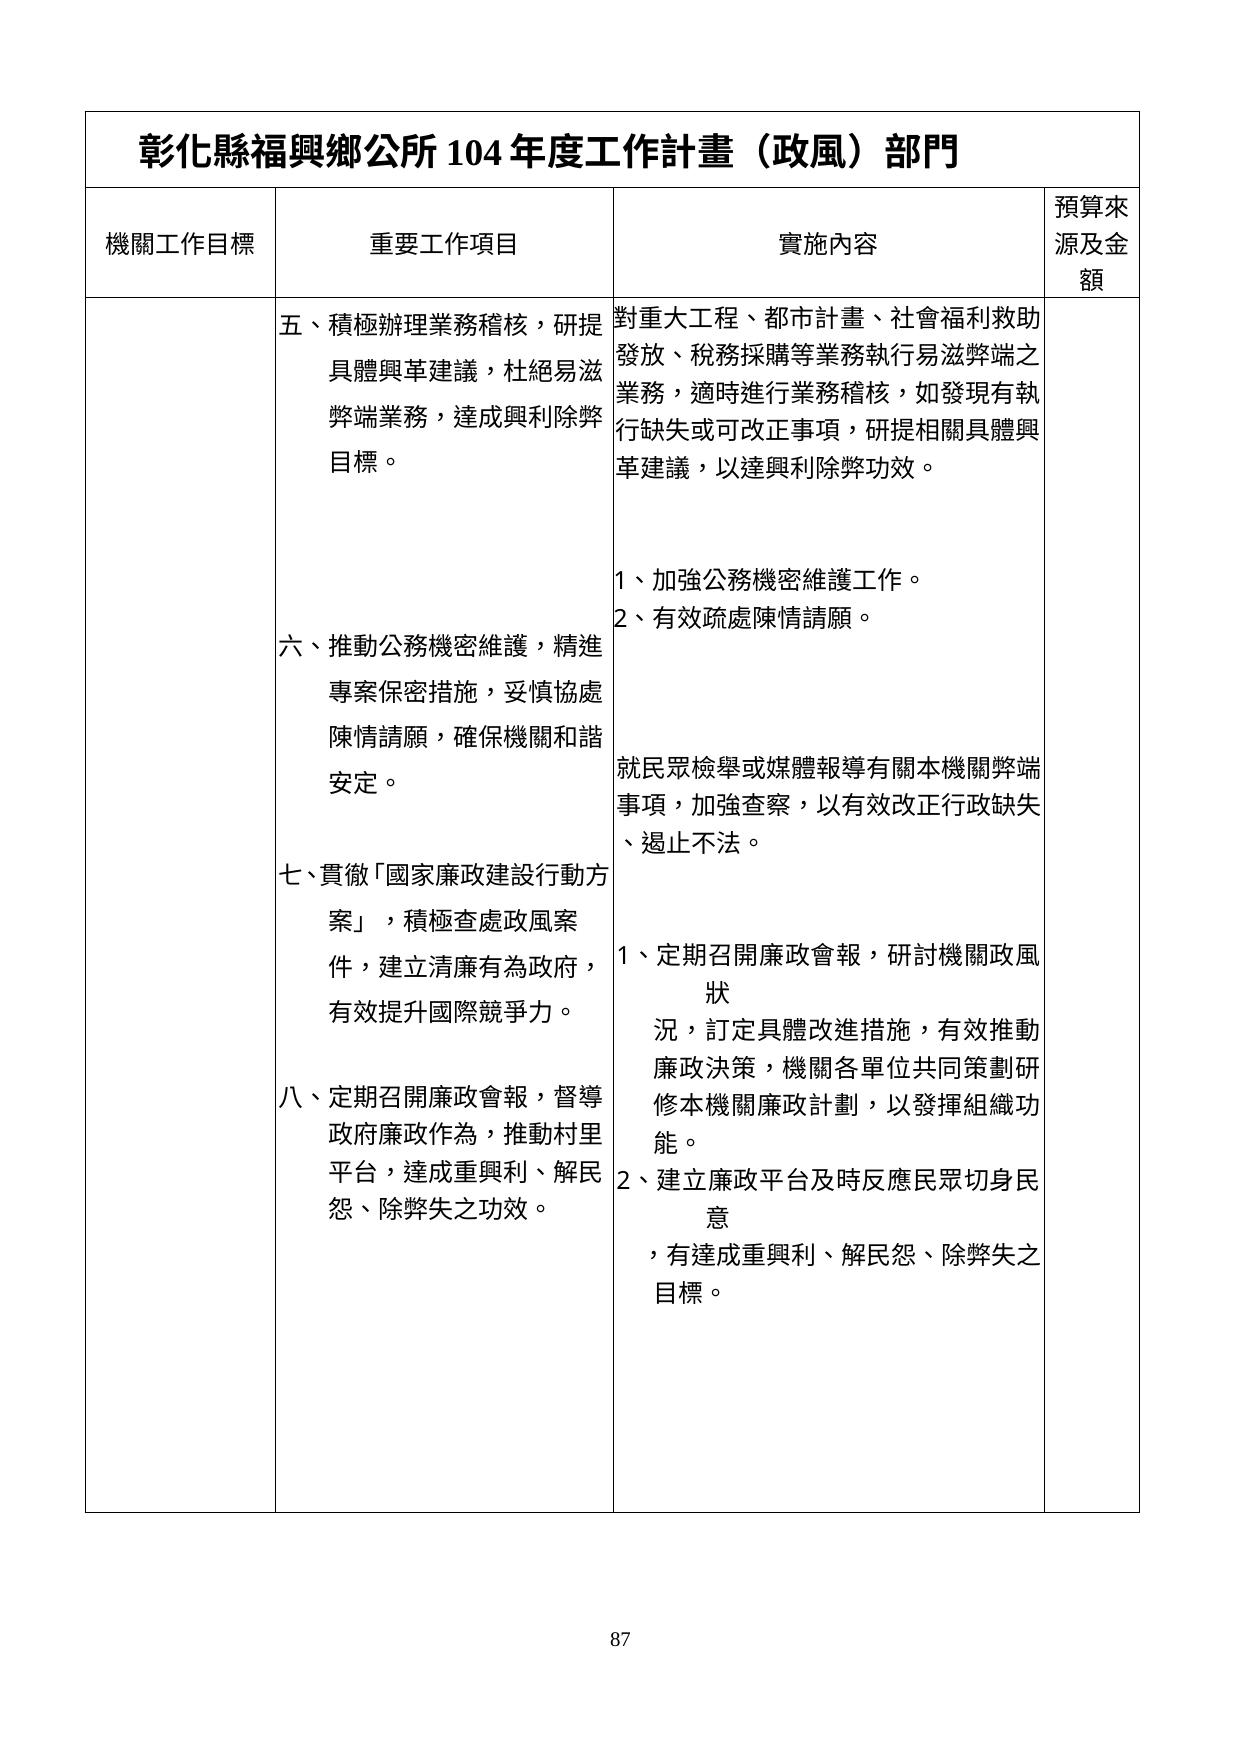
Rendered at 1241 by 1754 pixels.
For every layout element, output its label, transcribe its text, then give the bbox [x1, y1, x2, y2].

table_cell 五、積極辦理業務稽核，研提具體興革建議，杜絕易滋弊端業務，達成興利除弊目標。 六、推動公務機密維護，精進專案保密措施，妥慎協處陳情請願，確保機關和諧安定。 七、貫徹「國家廉政建設行動方案」，積極查處政風案件，建立清廉有為政府，有效提升國際競爭力。 八、定期召開廉政會報，督導政府廉政作為，推動村里平台，達成重興利、解民怨、除弊失之功效。 [276, 298, 613, 1512]
table_cell 對重大工程、都市計畫、社會福利救助發放、稅務採購等業務執行易滋弊端之業務，適時進行業務稽核，如發現有執行缺失或可改正事項，研提相關具體興革建議，以達興利除弊功效。 1、加強公務機密維護工作。 2、有效疏處陳情請願。 就民眾檢舉或媒體報導有關本機關弊端 事項，加強查察，以有效改正行政缺失 、遏止不法。 1、定期召開廉政會報，研討機關政風狀 況，訂定具體改進措施，有效推動廉政決策，機關各單位共同策劃研修本機關廉政計劃，以發揮組織功能。 2、建立廉政平台及時反應民眾切身民意 ，有達成重興利、解民怨、除弊失之目標。 [614, 298, 1044, 1512]
table_cell 機關工作目標 [86, 188, 275, 297]
table_cell 實施內容 [614, 188, 1044, 297]
table_cell 預算來源及金額 [1045, 188, 1139, 297]
table_header 彰化縣福興鄉公所104年度工作計畫（政風）部門 [86, 112, 1139, 187]
table_cell [1045, 298, 1139, 1512]
table_cell 重要工作項目 [276, 188, 613, 297]
table_cell [86, 298, 275, 1512]
